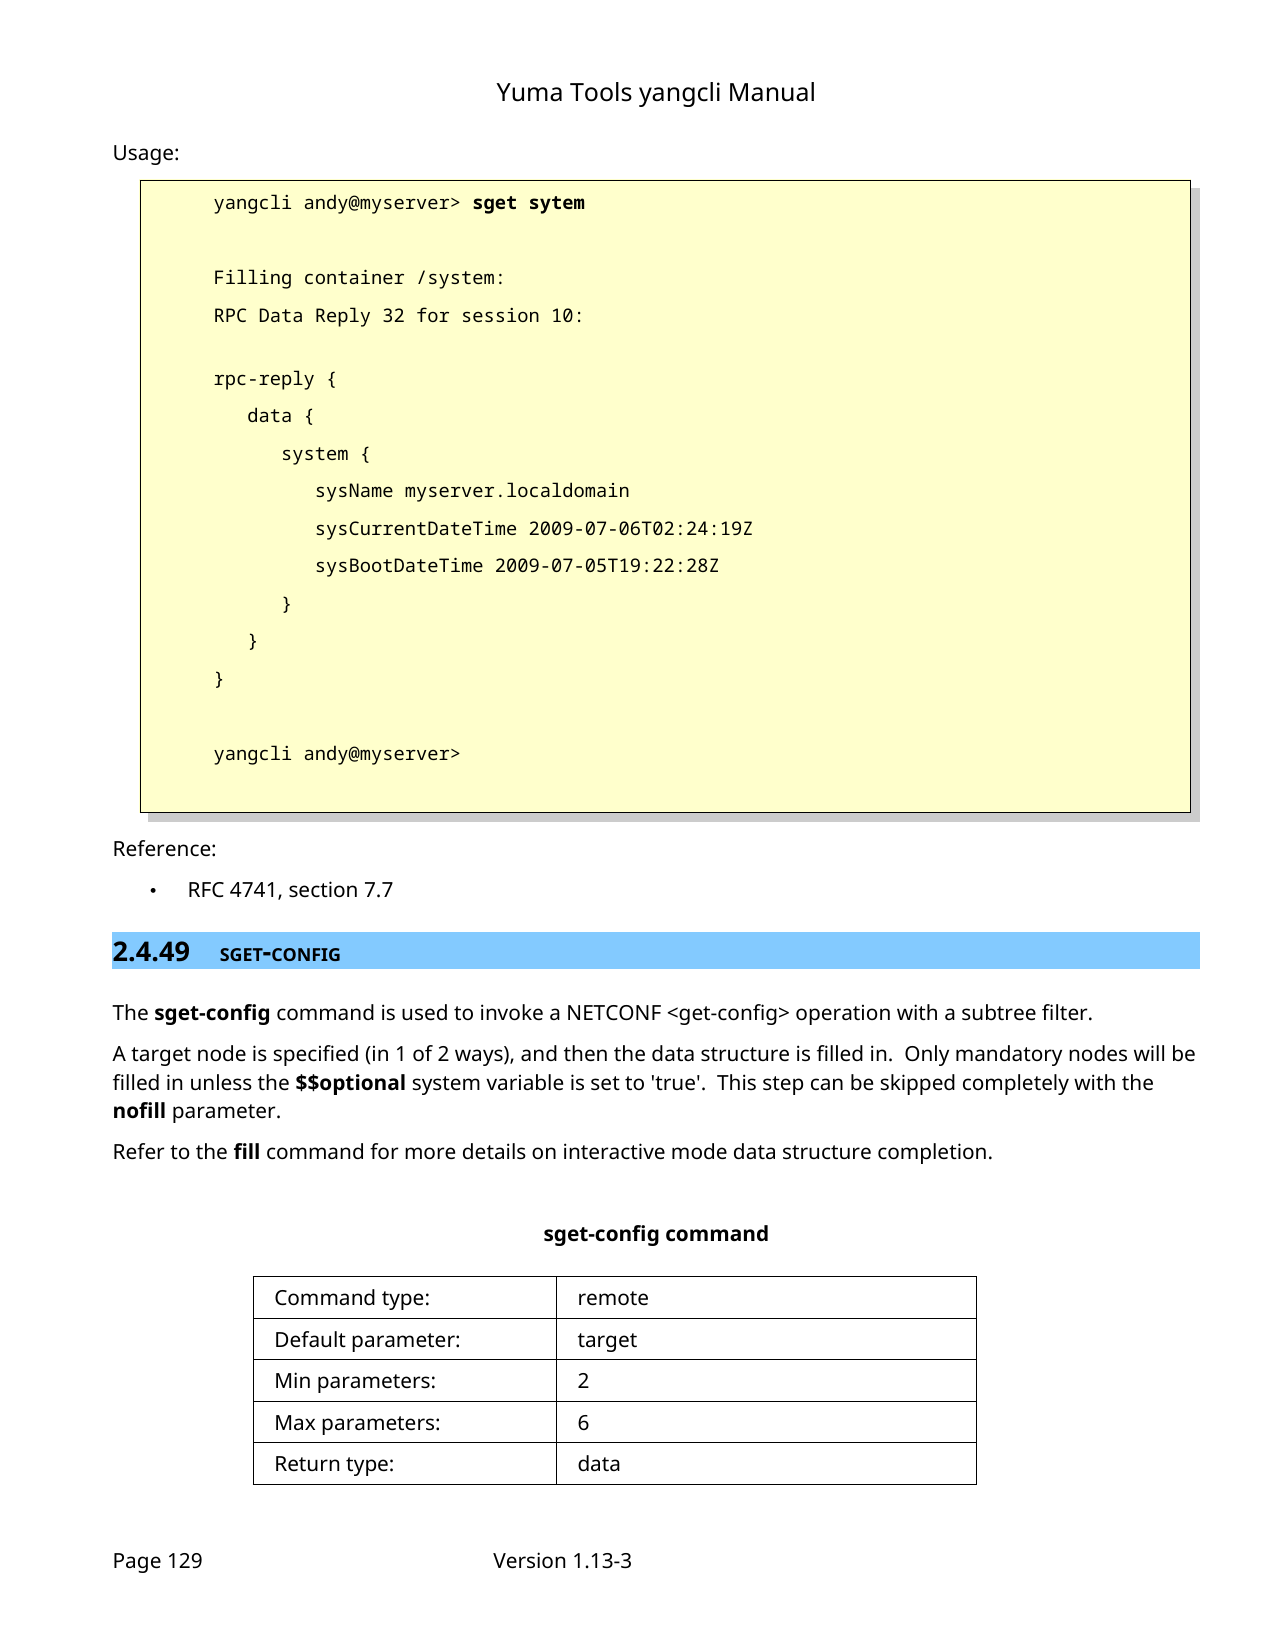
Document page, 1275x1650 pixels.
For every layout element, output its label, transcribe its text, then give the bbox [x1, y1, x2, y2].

text Reference: [112, 834, 1200, 862]
text The sget-config command is used to invoke a NETCONF <get-config> operation with a subtree filter. [112, 998, 1200, 1027]
text sysBootDateTime 2009-07-05T19:22:28Z [141, 542, 1190, 578]
text } [141, 655, 1190, 691]
text rpc-reply { [141, 329, 1190, 391]
table_cell Default parameter: [254, 1319, 556, 1359]
table_header Command type: [254, 1277, 556, 1318]
text Filling container /system: [141, 254, 1190, 290]
text sysName myserver.localdomain [141, 467, 1190, 503]
table_cell 2 [557, 1360, 976, 1401]
table_cell data [557, 1443, 976, 1484]
text RPC Data Reply 32 for session 10: [141, 292, 1190, 327]
list RFC 4741, section 7.7 [150, 875, 1200, 903]
text } [141, 580, 1190, 616]
subtitle sget-config command [127, 1219, 1185, 1248]
table_cell 6 [557, 1402, 976, 1442]
text A target node is specified (in 1 of 2 ways), and then the data structure is filled in. Only mandatory nodes will be filled in unless the $$optional system variable is set to 'true'. This step can be skipped completely with the nofill parameter. [112, 1039, 1200, 1125]
table_cell target [557, 1319, 976, 1359]
subtitle sget-config [112, 932, 1200, 969]
text Usage: [112, 138, 1200, 167]
text data { [141, 392, 1190, 428]
table_cell Return type: [254, 1443, 556, 1484]
text yangcli andy@myserver> sget sytem [141, 181, 1190, 215]
table_cell Max parameters: [254, 1402, 556, 1442]
table_cell Min parameters: [254, 1360, 556, 1401]
text yangcli andy@myserver> [141, 730, 1190, 766]
text } [141, 617, 1190, 653]
text system { [141, 430, 1190, 466]
table_header remote [557, 1277, 976, 1318]
text sysCurrentDateTime 2009-07-06T02:24:19Z [141, 505, 1190, 541]
text Refer to the fill command for more details on interactive mode data structure completion. [112, 1137, 1200, 1166]
